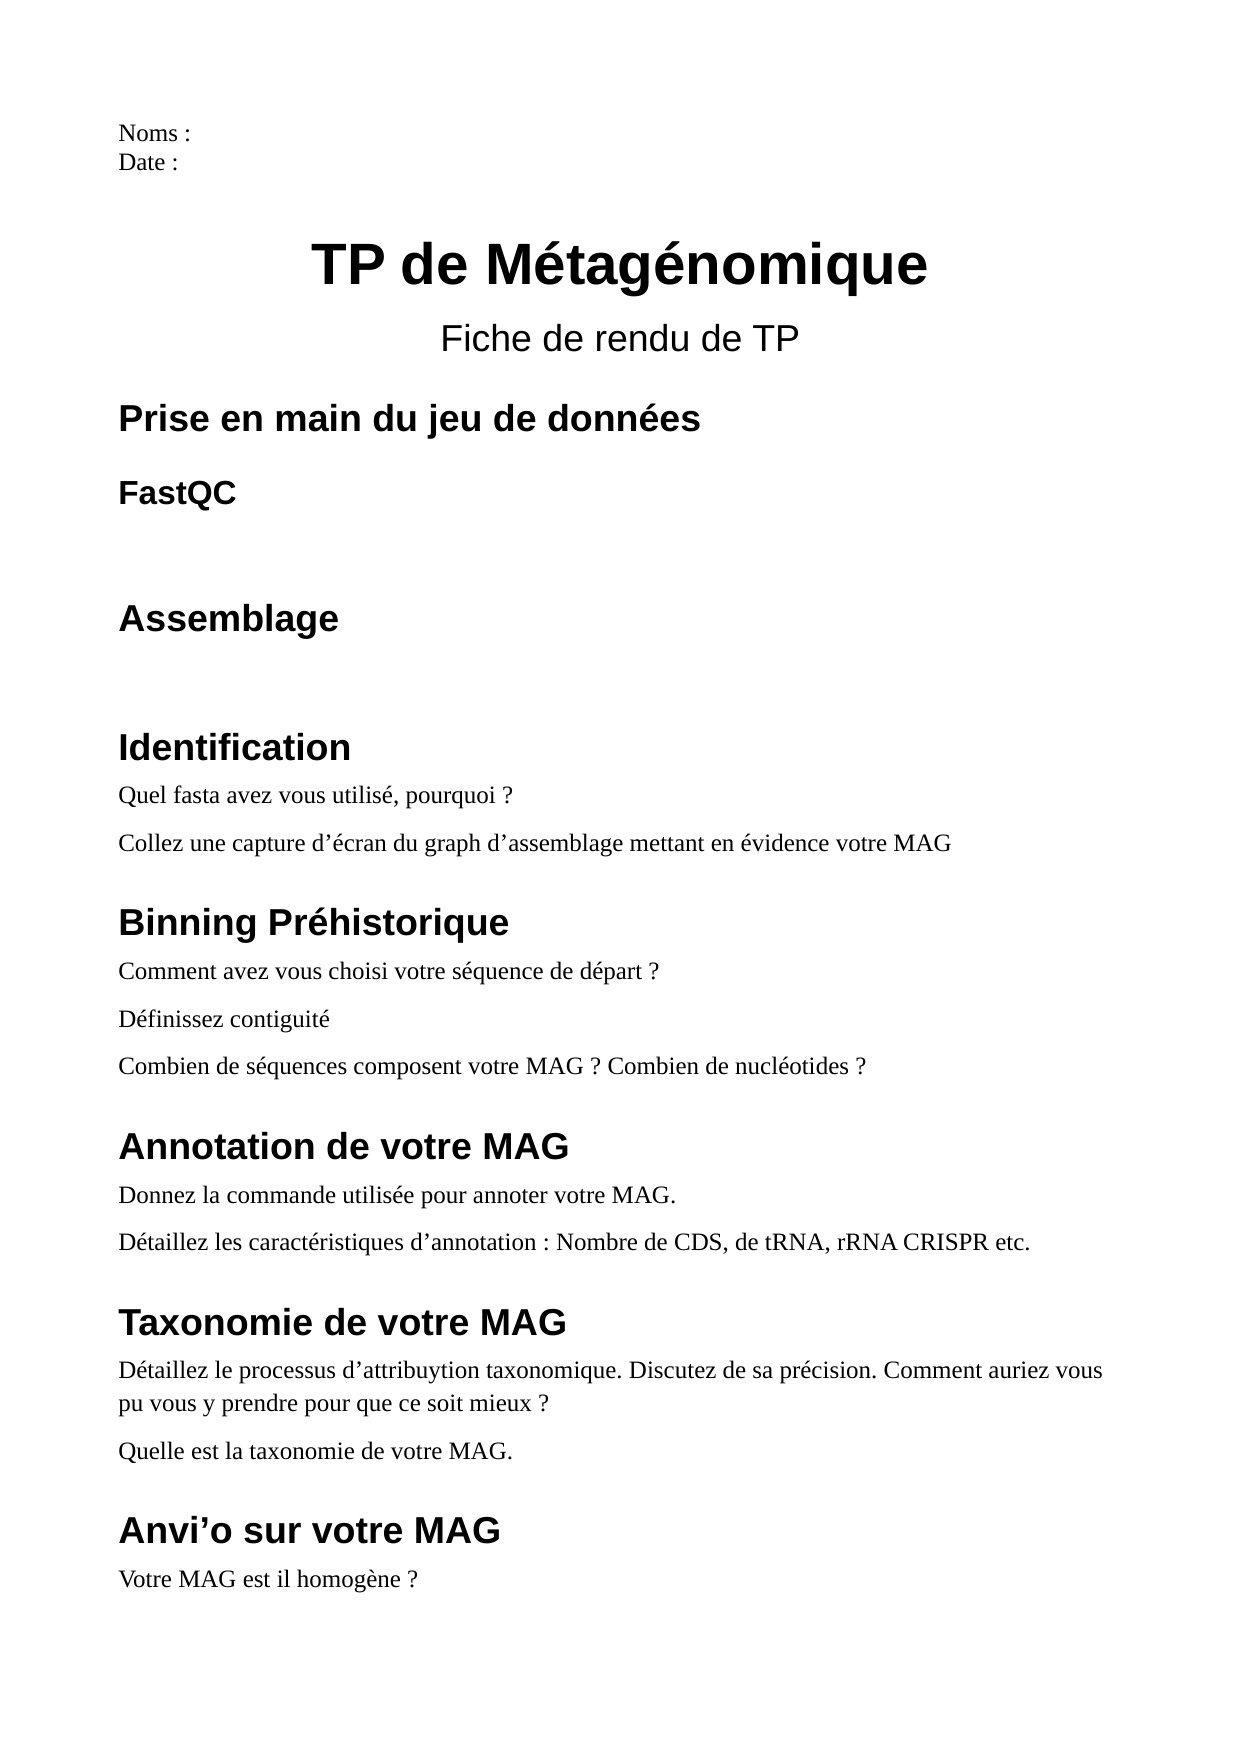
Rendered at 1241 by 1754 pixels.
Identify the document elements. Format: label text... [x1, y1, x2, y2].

text Donnez la commande utilisée pour annoter votre MAG. [118, 1180, 1122, 1208]
text Quelle est la taxonomie de votre MAG. [118, 1436, 1122, 1465]
text Combien de séquences composent votre MAG ? Combien de nucléotides ? [118, 1051, 1122, 1080]
text Votre MAG est il homogène ? [118, 1564, 1122, 1593]
subtitle Prise en main du jeu de données [118, 397, 1122, 440]
text Collez une capture d’écran du graph d’assemblage mettant en évidence votre MAG [118, 828, 1122, 857]
text Comment avez vous choisi votre séquence de départ ? [118, 956, 1122, 985]
subtitle Binning Préhistorique [118, 901, 1122, 944]
subtitle Identification [118, 725, 1122, 768]
subtitle Assemblage [118, 597, 1122, 640]
text Quel fasta avez vous utilisé, pourquoi ? [118, 780, 1122, 809]
subtitle Anvi’o sur votre MAG [118, 1509, 1122, 1552]
text Détaillez les caractéristiques d’annotation : Nombre de CDS, de tRNA, rRNA CRISPR etc. [118, 1227, 1122, 1256]
subtitle FastQC [118, 473, 1122, 511]
subtitle Annotation de votre MAG [118, 1124, 1122, 1167]
subtitle Fiche de rendu de TP [118, 316, 1122, 359]
text Détaillez le processus d’attribuytion taxonomique. Discutez de sa précision. Comment auriez vous pu vous y prendre pour que ce soit mieux ? [118, 1356, 1122, 1417]
subtitle Taxonomie de votre MAG [118, 1300, 1122, 1343]
text Définissez contiguité [118, 1004, 1122, 1033]
title TP de Métagénomique [118, 230, 1122, 297]
